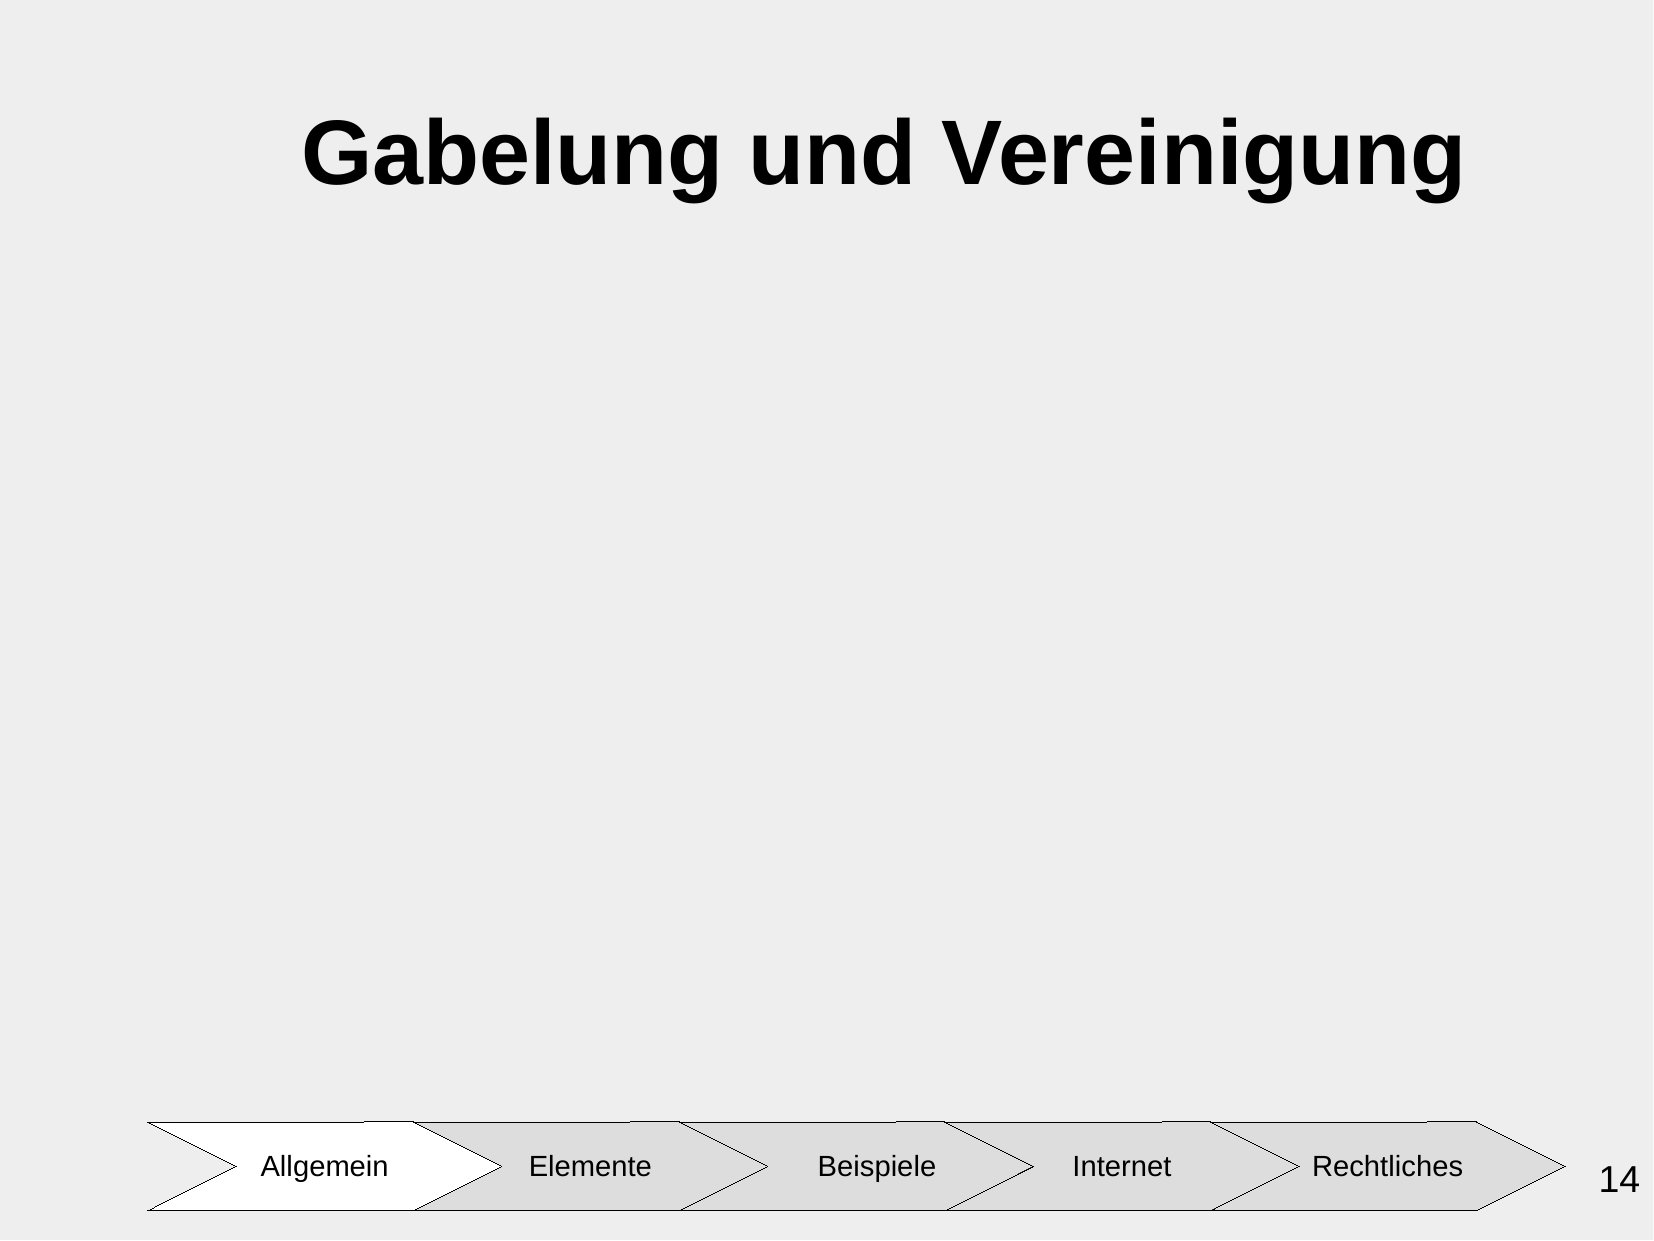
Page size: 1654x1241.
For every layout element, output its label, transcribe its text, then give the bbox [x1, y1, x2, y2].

text_box Allgemein [147, 1121, 500, 1211]
text_box [1584, 1151, 1654, 1209]
text_box Internet [944, 1121, 1297, 1211]
title Gabelung und Vereinigung [124, 49, 1613, 257]
text_box Beispiele [679, 1121, 1032, 1211]
text_box Elemente [413, 1121, 766, 1211]
text_box Rechtliches [1210, 1121, 1566, 1211]
